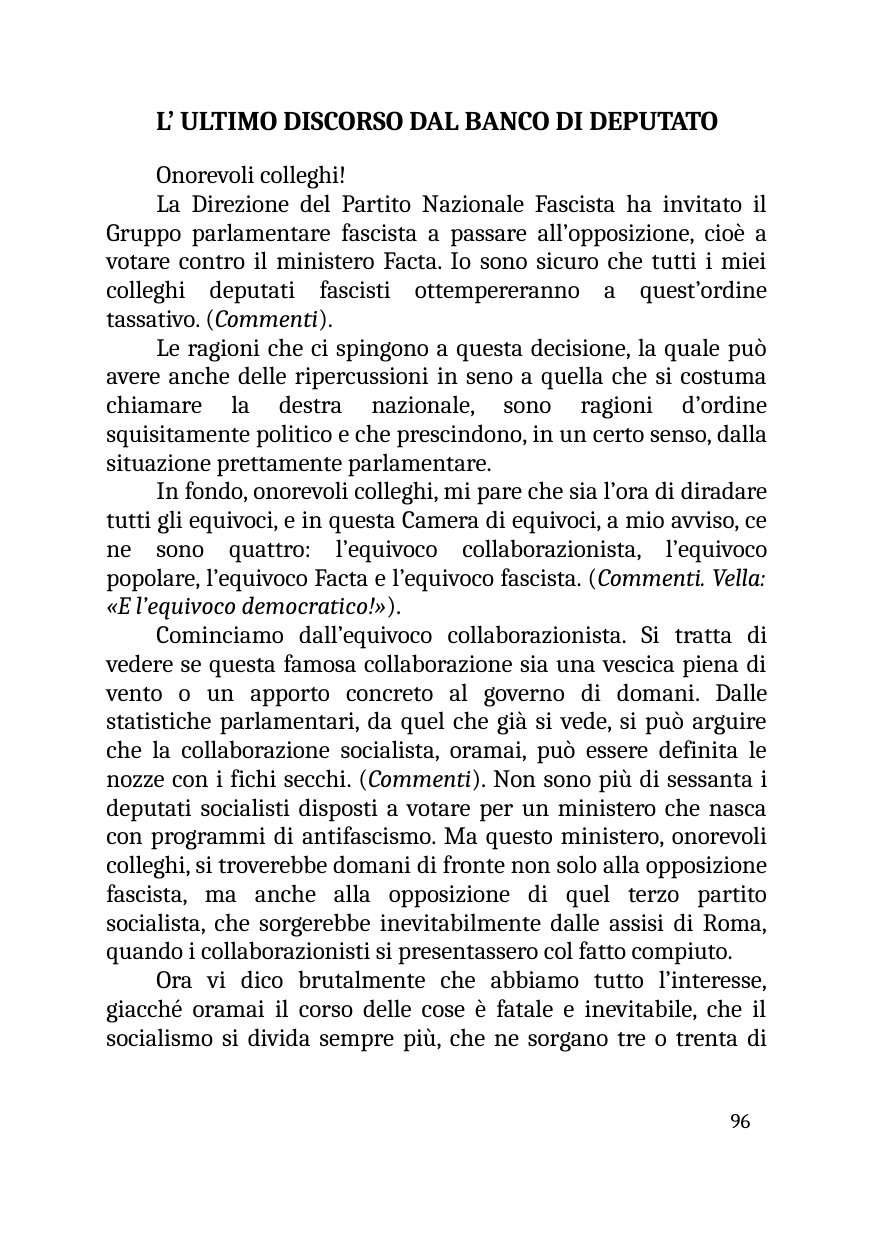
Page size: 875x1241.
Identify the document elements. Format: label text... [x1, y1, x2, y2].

text Onorevoli colleghi! [106, 161, 768, 190]
text Ora vi dico brutalmente che abbiamo tutto l’interesse, giacché oramai il corso delle cose è fatale e inevitabile, che il socialismo si divida sempre più, che ne sorgano tre o trenta di [106, 966, 768, 1052]
text Cominciamo dall’equivoco collaborazionista. Si tratta di vedere se questa famosa collaborazione sia una vescica piena di vento o un apporto concreto al governo di domani. Dalle statistiche parlamentari, da quel che già si vede, si può arguire che la collaborazione socialista, oramai, può essere definita le nozze con i fichi secchi. (Commenti). Non sono più di sessanta i deputati socialisti disposti a votare per un ministero che nasca con programmi di antifascismo. Ma questo ministero, onorevoli colleghi, si troverebbe domani di fronte non solo alla opposizione fascista, ma anche alla opposizione di quel terzo partito socialista, che sorgerebbe inevitabilmente dalle assisi di Roma, quando i collaborazionisti si presentassero col fatto compiuto. [106, 621, 768, 966]
subtitle L’ ULTIMO DISCORSO DAL BANCO DI DEPUTATO [106, 106, 768, 137]
text La Direzione del Partito Nazionale Fascista ha invitato il Gruppo parlamentare fascista a passare all’opposizione, cioè a votare contro il ministero Facta. Io sono sicuro che tutti i miei colleghi deputati fascisti ottempereranno a quest’ordine tassativo. (Commenti). [106, 190, 768, 333]
text In fondo, onorevoli colleghi, mi pare che sia l’ora di diradare tutti gli equivoci, e in questa Camera di equivoci, a mio avviso, ce ne sono quattro: l’equivoco collaborazionista, l’equivoco popolare, l’equivoco Facta e l’equivoco fascista. (Commenti. Vella: «E l’equivoco democratico!»). [106, 477, 768, 621]
text Le ragioni che ci spingono a questa decisione, la quale può avere anche delle ripercussioni in seno a quella che si costuma chiamare la destra nazionale, sono ragioni d’ordine squisitamente politico e che prescindono, in un certo senso, dalla situazione prettamente parlamentare. [106, 333, 768, 477]
